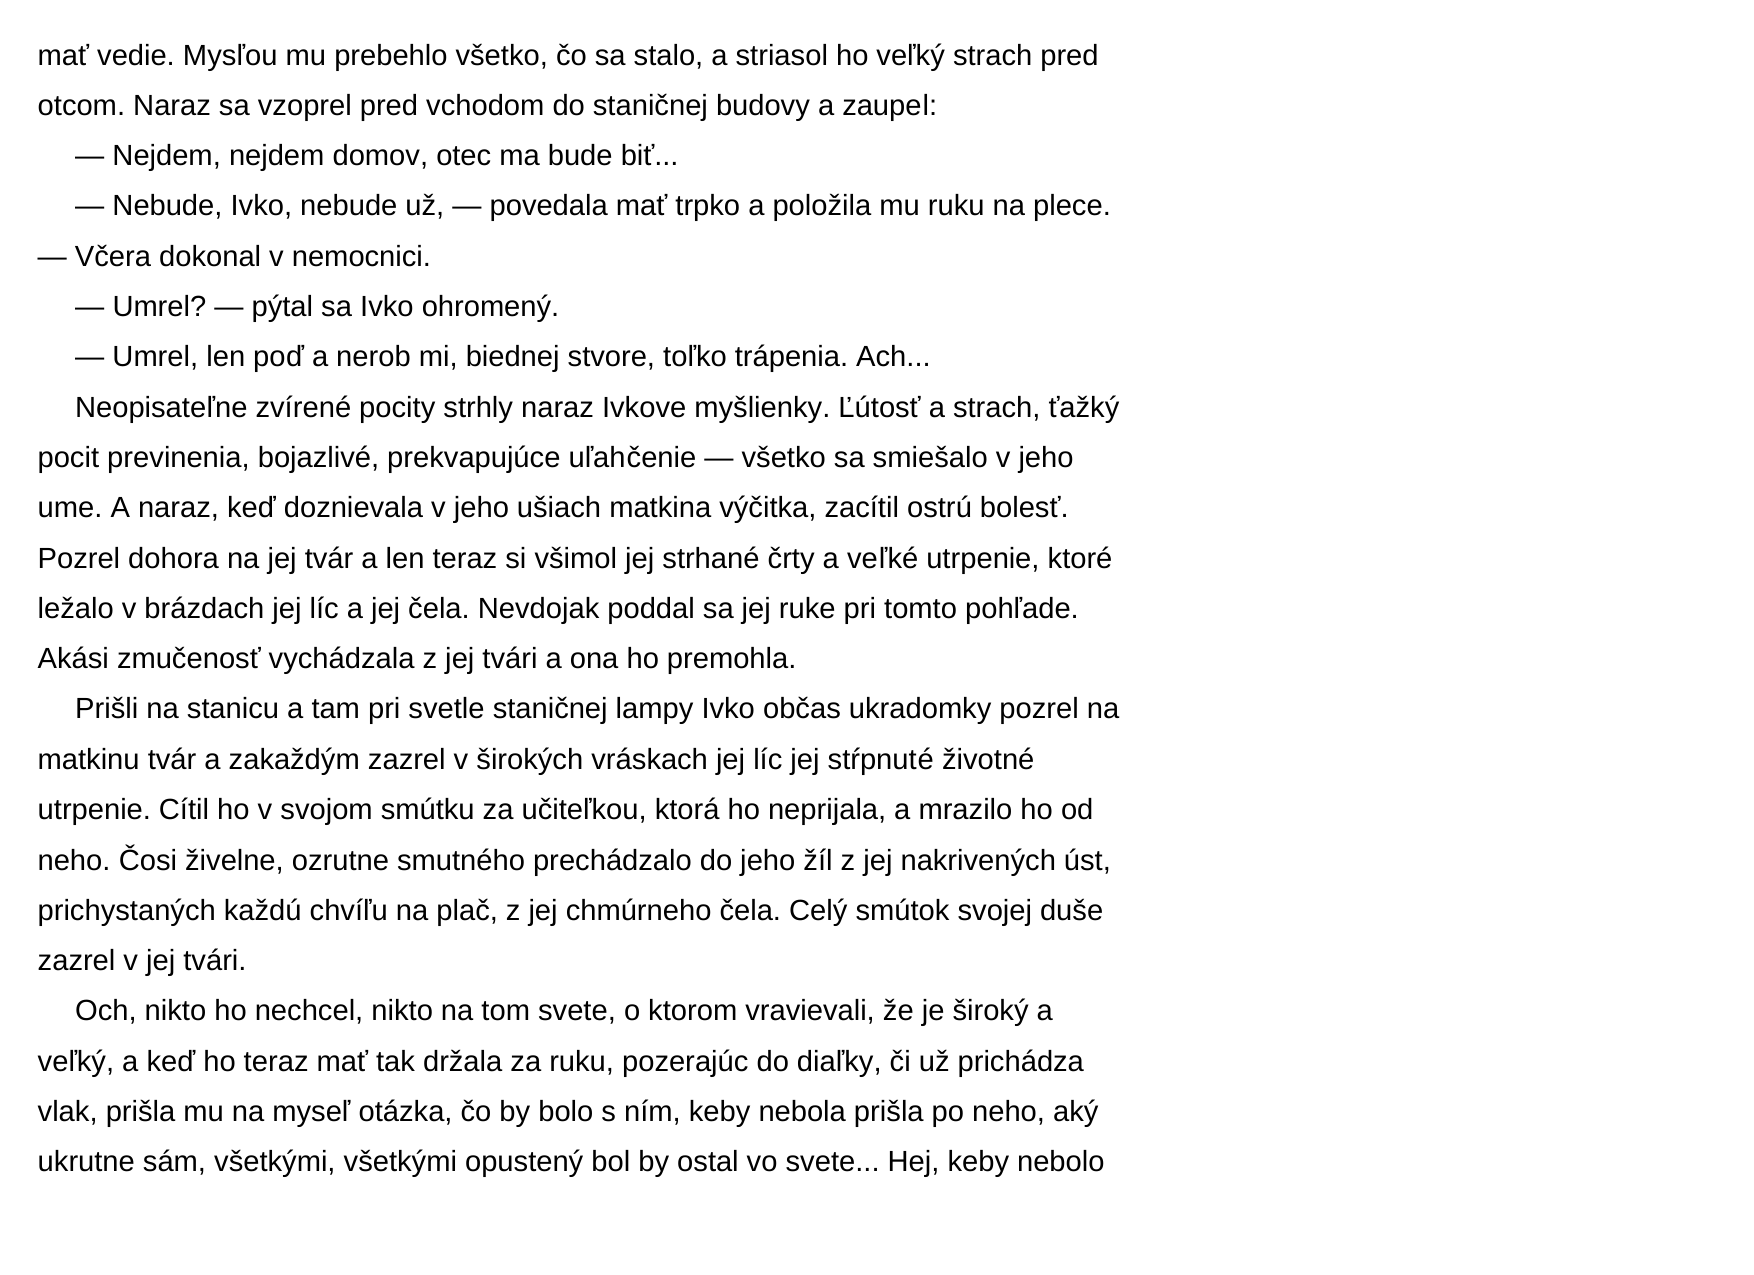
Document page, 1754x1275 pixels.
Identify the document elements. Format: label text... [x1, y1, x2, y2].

text — Nejdem, nejdem domov, otec ma bude biť... [37, 138, 1130, 172]
text Prišli na stanicu a tam pri svetle staničnej lampy Ivko občas ukradomky pozrel na matkinu tvár a zakaždým zazrel v širokých vráskach jej líc jej stŕpnuté životné utrpenie. Cítil ho v svojom smútku za učiteľkou, ktorá ho neprijala, a mrazilo ho od neho. Čosi živelne, ozrutne smutného prechádzalo do jeho žíl z jej nakrivených úst, prichystaných každú chvíľu na plač, z jej chmúrneho čela. Celý smútok svojej duše zazrel v jej tvári. [37, 692, 1130, 977]
text — Umrel, len poď a nerob mi, biednej stvore, toľko trápenia. Ach... [37, 339, 1130, 373]
text Neopisateľne zvírené pocity strhly naraz Ivkove myšlienky. Ľútosť a strach, ťažký pocit previnenia, bojazlivé, prekvapujúce uľahčenie — všetko sa smiešalo v jeho ume. A naraz, keď doznievala v jeho ušiach matkina výčitka, zacítil ostrú bolesť. Pozrel dohora na jej tvár a len teraz si všimol jej strhané črty a veľké utrpenie, ktoré ležalo v brázdach jej líc a jej čela. Nevdojak poddal sa jej ruke pri tomto pohľade. Akási zmučenosť vychádzala z jej tvári a ona ho premohla. [37, 390, 1130, 675]
text — Nebude, Ivko, nebude už, — povedala mať trpko a položila mu ruku na plece. — Včera dokonal v nemocnici. [37, 188, 1130, 272]
text Och, nikto ho nechcel, nikto na tom svete, o ktorom vravievali, že je široký a veľký, a keď ho teraz mať tak držala za ruku, pozerajúc do diaľky, či už prichádza vlak, prišla mu na myseľ otázka, čo by bolo s ním, keby nebola prišla po neho, aký ukrutne sám, všetkými, všetkými opustený bol by ostal vo svete... Hej, keby nebolo [37, 993, 1130, 1178]
text — Umrel? — pýtal sa Ivko ohromený. [37, 289, 1130, 323]
text mať vedie. Mysľou mu prebehlo všetko, čo sa stalo, a striasol ho veľký strach pred otcom. Naraz sa vzoprel pred vchodom do staničnej budovy a zaupel: [37, 37, 1130, 121]
